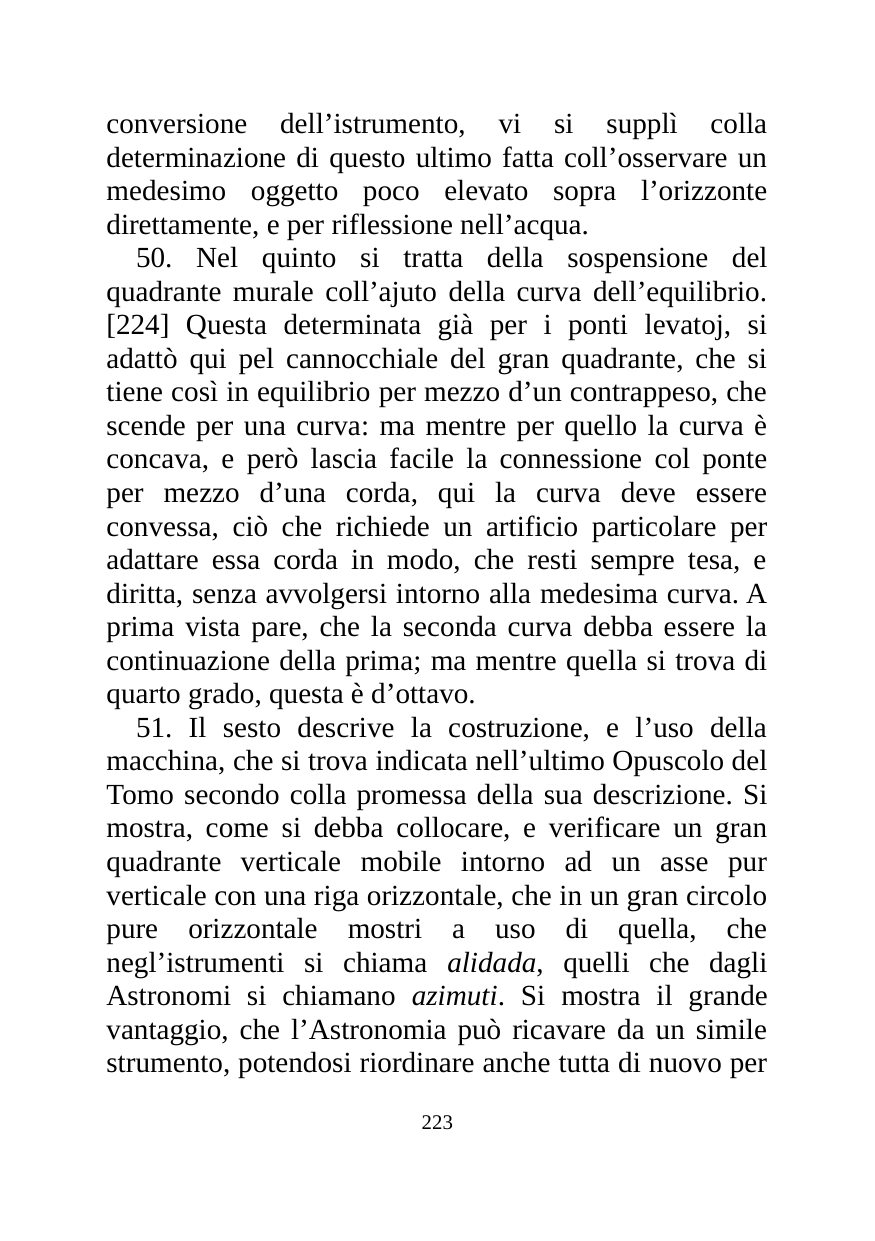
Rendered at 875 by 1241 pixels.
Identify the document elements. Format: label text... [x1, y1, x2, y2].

text conversione dell’istrumento, vi si supplì colla determinazione di questo ultimo fatta coll’osservare un medesimo oggetto poco elevato sopra l’orizzonte direttamente, e per riflessione nell’acqua. [106, 106, 768, 240]
text 50. Nel quinto si tratta della sospensione del quadrante murale coll’ajuto della curva dell’equilibrio. [224] Questa determinata già per i ponti levatoj, si adattò qui pel cannocchiale del gran quadrante, che si tiene così in equilibrio per mezzo d’un contrappeso, che scende per una curva: ma mentre per quello la curva è concava, e però lascia facile la connessione col ponte per mezzo d’una corda, qui la curva deve essere convessa, ciò che richiede un artificio particolare per adattare essa corda in modo, che resti sempre tesa, e diritta, senza avvolgersi intorno alla medesima curva. A prima vista pare, che la seconda curva debba essere la continuazione della prima; ma mentre quella si trova di quarto grado, questa è d’ottavo. [106, 240, 768, 710]
text 51. Il sesto descrive la costruzione, e l’uso della macchina, che si trova indicata nell’ultimo Opuscolo del Tomo secondo colla promessa della sua descrizione. Si mostra, come si debba collocare, e verificare un gran quadrante verticale mobile intorno ad un asse pur verticale con una riga orizzontale, che in un gran circolo pure orizzontale mostri a uso di quella, che negl’istrumenti si chiama alidada, quelli che dagli Astronomi si chiamano azimuti. Si mostra il grande vantaggio, che l’Astronomia può ricavare da un simile strumento, potendosi riordinare anche tutta di nuovo per [106, 710, 768, 1079]
